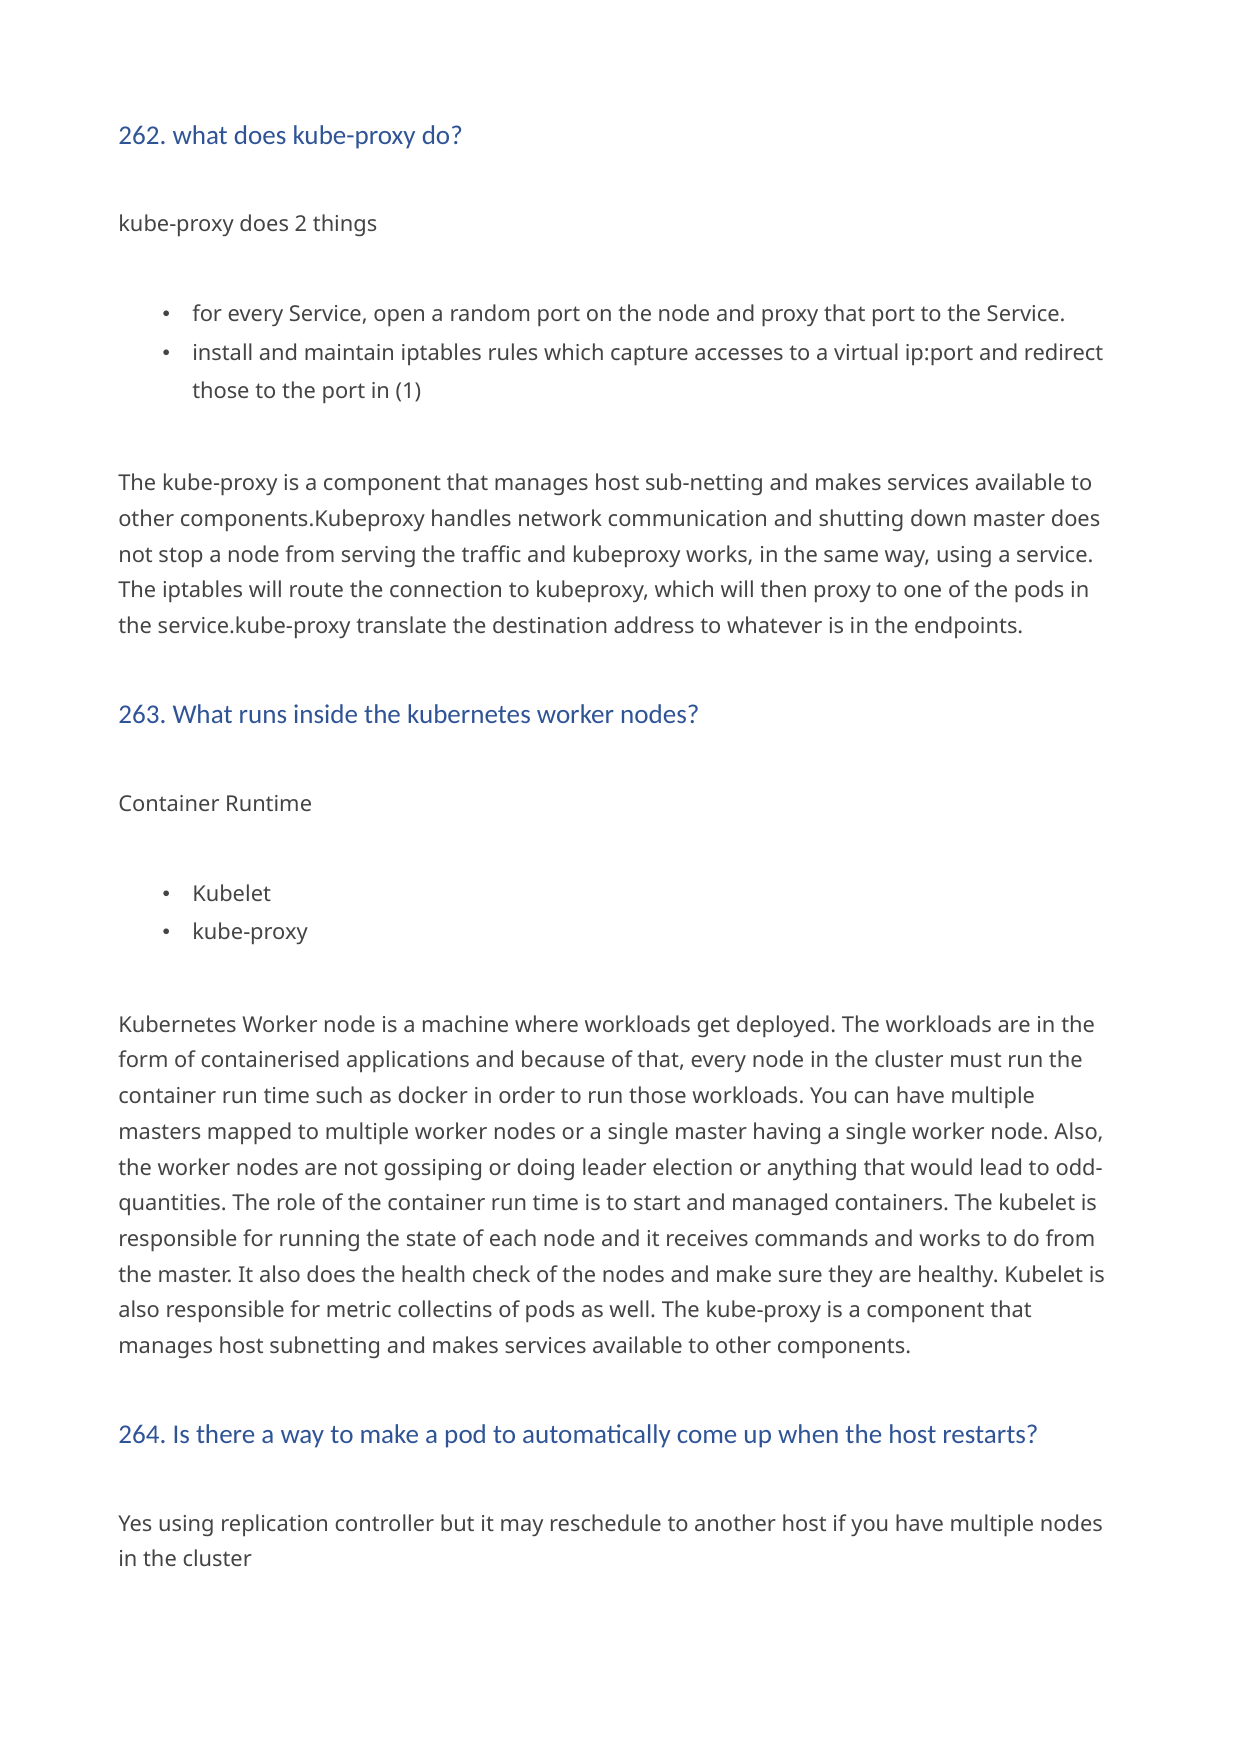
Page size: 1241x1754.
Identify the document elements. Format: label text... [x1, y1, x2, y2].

list Kubelet [162, 878, 1122, 907]
subtitle 264. Is there a way to make a pod to automatically come up when the host restarts? [118, 1418, 1122, 1451]
list kube-proxy [162, 916, 1122, 946]
text Yes using replication controller but it may reschedule to another host if you have multiple nodes in the cluster [118, 1508, 1122, 1573]
text The kube-proxy is a component that manages host sub-netting and makes services available to other components.Kubeproxy handles network communication and shutting down master does not stop a node from serving the traffic and kubeproxy works, in the same way, using a service. The iptables will route the connection to kubeproxy, which will then proxy to one of the pods in the service.kube-proxy translate the destination address to whatever is in the endpoints. [118, 467, 1122, 640]
list install and maintain iptables rules which capture accesses to a virtual ip:port and redirect those to the port in (1) [162, 336, 1122, 404]
text Container Runtime [118, 788, 1122, 818]
text kube-proxy does 2 things [118, 208, 1122, 238]
subtitle 262. what does kube-proxy do? [118, 118, 1122, 151]
list for every Service, open a random port on the node and proxy that port to the Service. [162, 298, 1122, 328]
subtitle 263. What runs inside the kubernetes worker nodes? [118, 698, 1122, 731]
text Kubernetes Worker node is a machine where workloads get deployed. The workloads are in the form of containerised applications and because of that, every node in the cluster must run the container run time such as docker in order to run those workloads. You can have multiple masters mapped to multiple worker nodes or a single master having a single worker node. Also, the worker nodes are not gossiping or doing leader election or anything that would lead to odd-quantities. The role of the container run time is to start and managed containers. The kubelet is responsible for running the state of each node and it receives commands and works to do from the master. It also does the health check of the nodes and make sure they are healthy. Kubelet is also responsible for metric collectins of pods as well. The kube-proxy is a component that manages host subnetting and makes services available to other components. [118, 1008, 1122, 1360]
